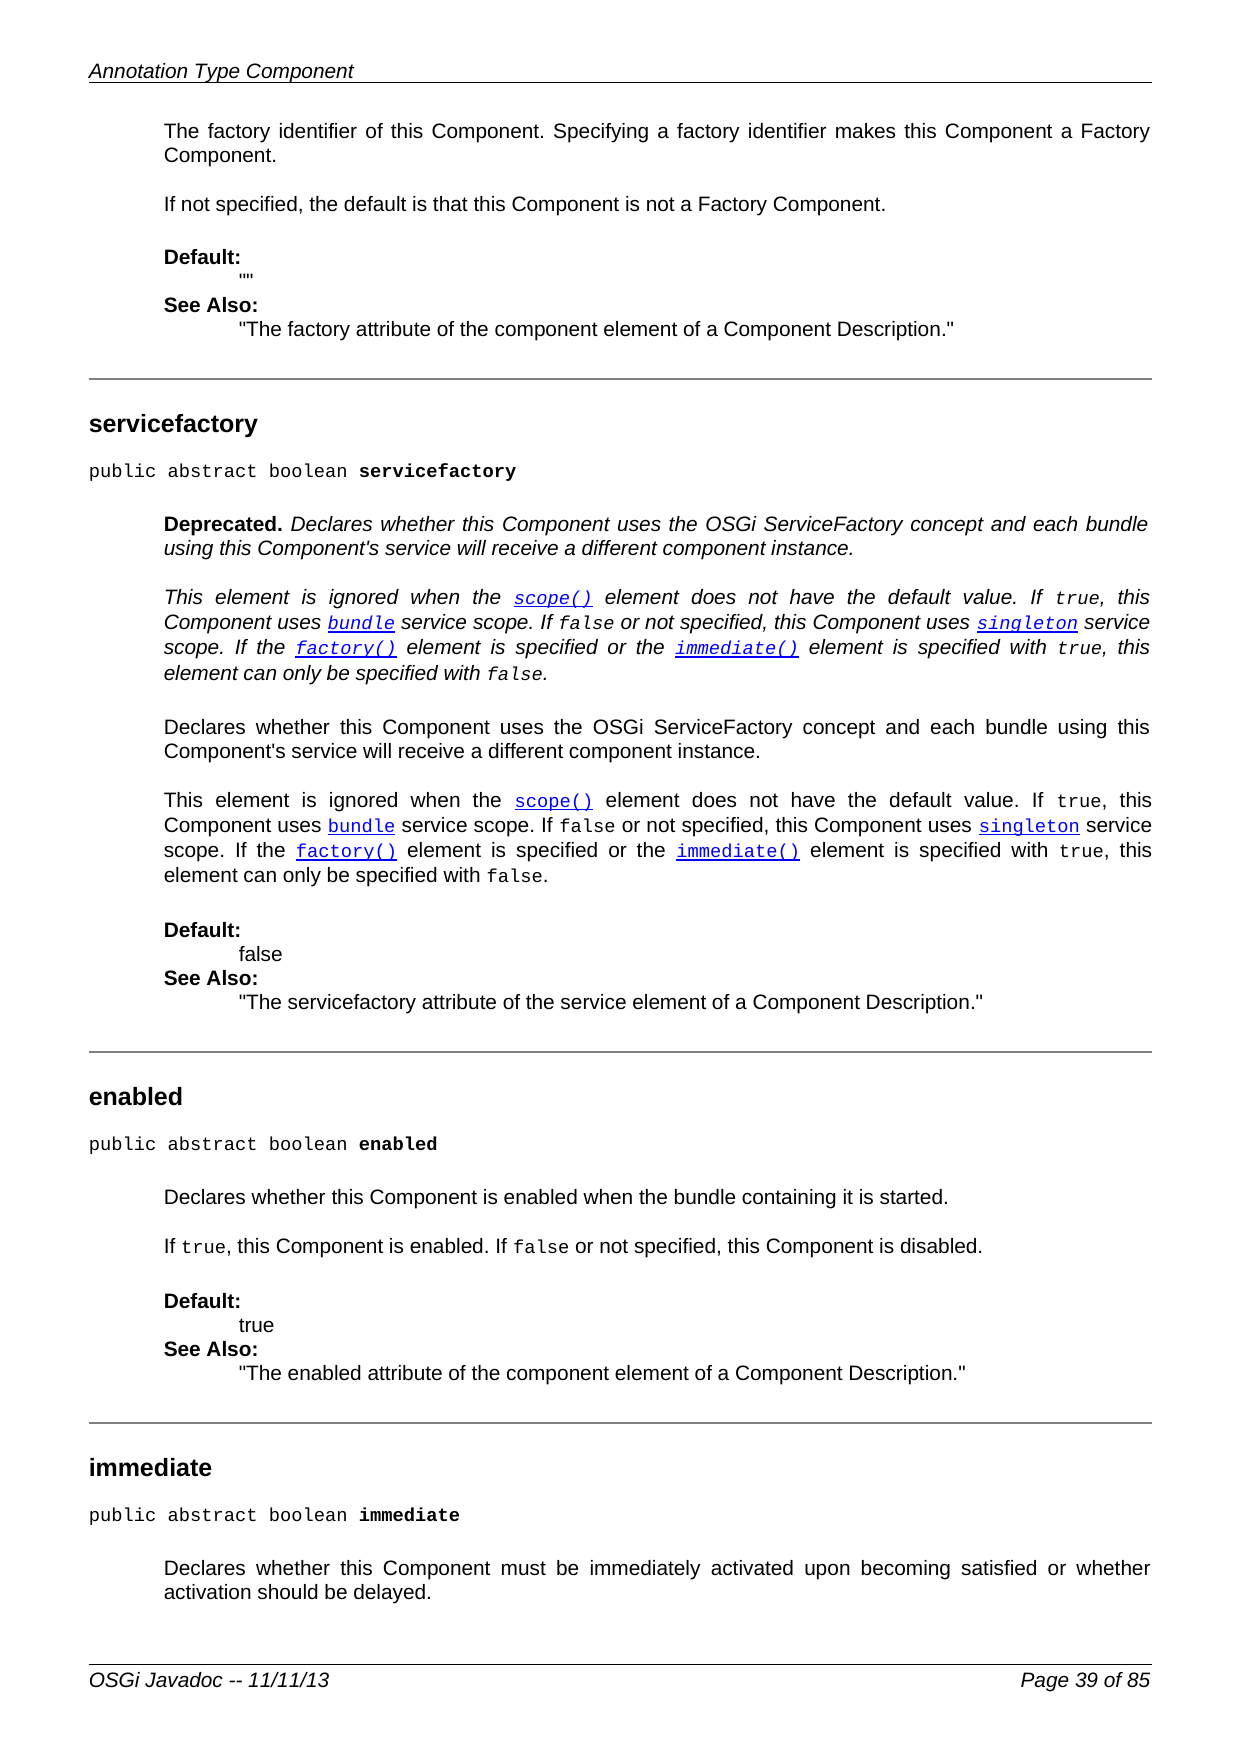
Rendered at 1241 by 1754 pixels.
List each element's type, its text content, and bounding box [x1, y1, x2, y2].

subtitle servicefactory [88, 408, 1152, 437]
text Default: [163, 918, 1152, 942]
text public abstract boolean enabled [88, 1135, 1152, 1156]
text Declares whether this Component uses the OSGi ServiceFactory concept and each bundle using this Component's service will receive a different component instance. [163, 715, 1152, 763]
text Declares whether this Component is enabled when the bundle containing it is started. [163, 1185, 1152, 1209]
text If not specified, the default is that this Component is not a Factory Component. [163, 191, 1152, 215]
text "The servicefactory attribute of the service element of a Component Description." [238, 989, 1152, 1013]
text public abstract boolean immediate [88, 1505, 1152, 1527]
text Deprecated. Declares whether this Component uses the OSGi ServiceFactory concept and each bundle using this Component's service will receive a different component instance. [163, 512, 1152, 560]
text public abstract boolean servicefactory [88, 461, 1152, 483]
text This element is ignored when the scope() element does not have the default value. If true, this Component uses bundle service scope. If false or not specified, this Component uses singleton service scope. If the factory() element is specified or the immediate() element is specified with true, this element can only be specified with false. [163, 585, 1152, 686]
text The factory identifier of this Component. Specifying a factory identifier makes this Component a Factory Component. [163, 118, 1152, 166]
text This element is ignored when the scope() element does not have the default value. If true, this Component uses bundle service scope. If false or not specified, this Component uses singleton service scope. If the factory() element is specified or the immediate() element is specified with true, this element can only be specified with false. [163, 788, 1152, 888]
text Declares whether this Component must be immediately activated upon becoming satisfied or whether activation should be delayed. [163, 1556, 1152, 1604]
text "The factory attribute of the component element of a Component Description." [238, 316, 1152, 340]
text Default: [163, 1288, 1152, 1312]
text "" [238, 268, 1152, 292]
subtitle enabled [88, 1082, 1152, 1111]
text Default: [163, 244, 1152, 268]
text See Also: [163, 966, 1152, 989]
text "The enabled attribute of the component element of a Component Description." [238, 1360, 1152, 1384]
text true [238, 1312, 1152, 1336]
text See Also: [163, 292, 1152, 316]
subtitle immediate [88, 1452, 1152, 1481]
text See Also: [163, 1336, 1152, 1360]
text false [238, 942, 1152, 966]
text If true, this Component is enabled. If false or not specified, this Component is disabled. [163, 1234, 1152, 1259]
